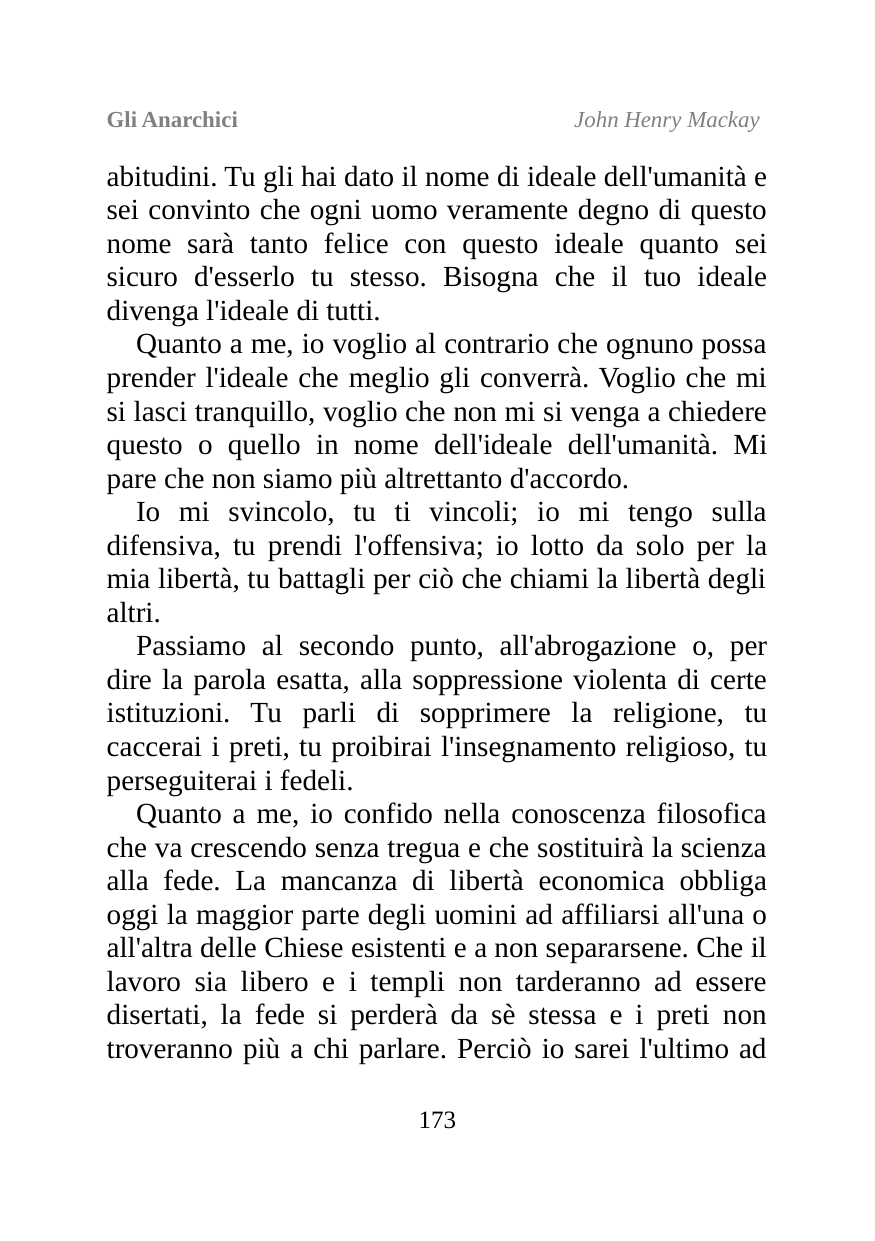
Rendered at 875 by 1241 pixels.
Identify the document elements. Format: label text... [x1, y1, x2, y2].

text Quanto a me, io voglio al contrario che ognuno possa prender l'ideale che meglio gli converrà. Voglio che mi si lasci tranquillo, voglio che non mi si venga a chiedere questo o quello in nome dell'ideale dell'umanità. Mi pare che non siamo più altrettanto d'accordo. [106, 327, 768, 494]
text abitudini. Tu gli hai dato il nome di ideale dell'umanità e sei convinto che ogni uomo veramente degno di questo nome sarà tanto felice con questo ideale quanto sei sicuro d'esserlo tu stesso. Bisogna che il tuo ideale divenga l'ideale di tutti. [106, 159, 768, 327]
text Passiamo al secondo punto, all'abrogazione o, per dire la parola esatta, alla soppressione violenta di certe istituzioni. Tu parli di sopprimere la religione, tu caccerai i preti, tu proibirai l'insegnamento religioso, tu perseguiterai i fedeli. [106, 628, 768, 796]
text Quanto a me, io confido nella conoscenza filosofica che va crescendo senza tregua e che sostituirà la scienza alla fede. La mancanza di libertà economica obbliga oggi la maggior parte degli uomini ad affiliarsi all'una o all'altra delle Chiese esistenti e a non separarsene. Che il lavoro sia libero e i templi non tarderanno ad essere disertati, la fede si perderà da sè stessa e i preti non troveranno più a chi parlare. Perciò io sarei l'ultimo ad [106, 796, 768, 1064]
text Io mi svincolo, tu ti vincoli; io mi tengo sulla difensiva, tu prendi l'offensiva; io lotto da solo per la mia libertà, tu battagli per ciò che chiami la libertà degli altri. [106, 494, 768, 628]
